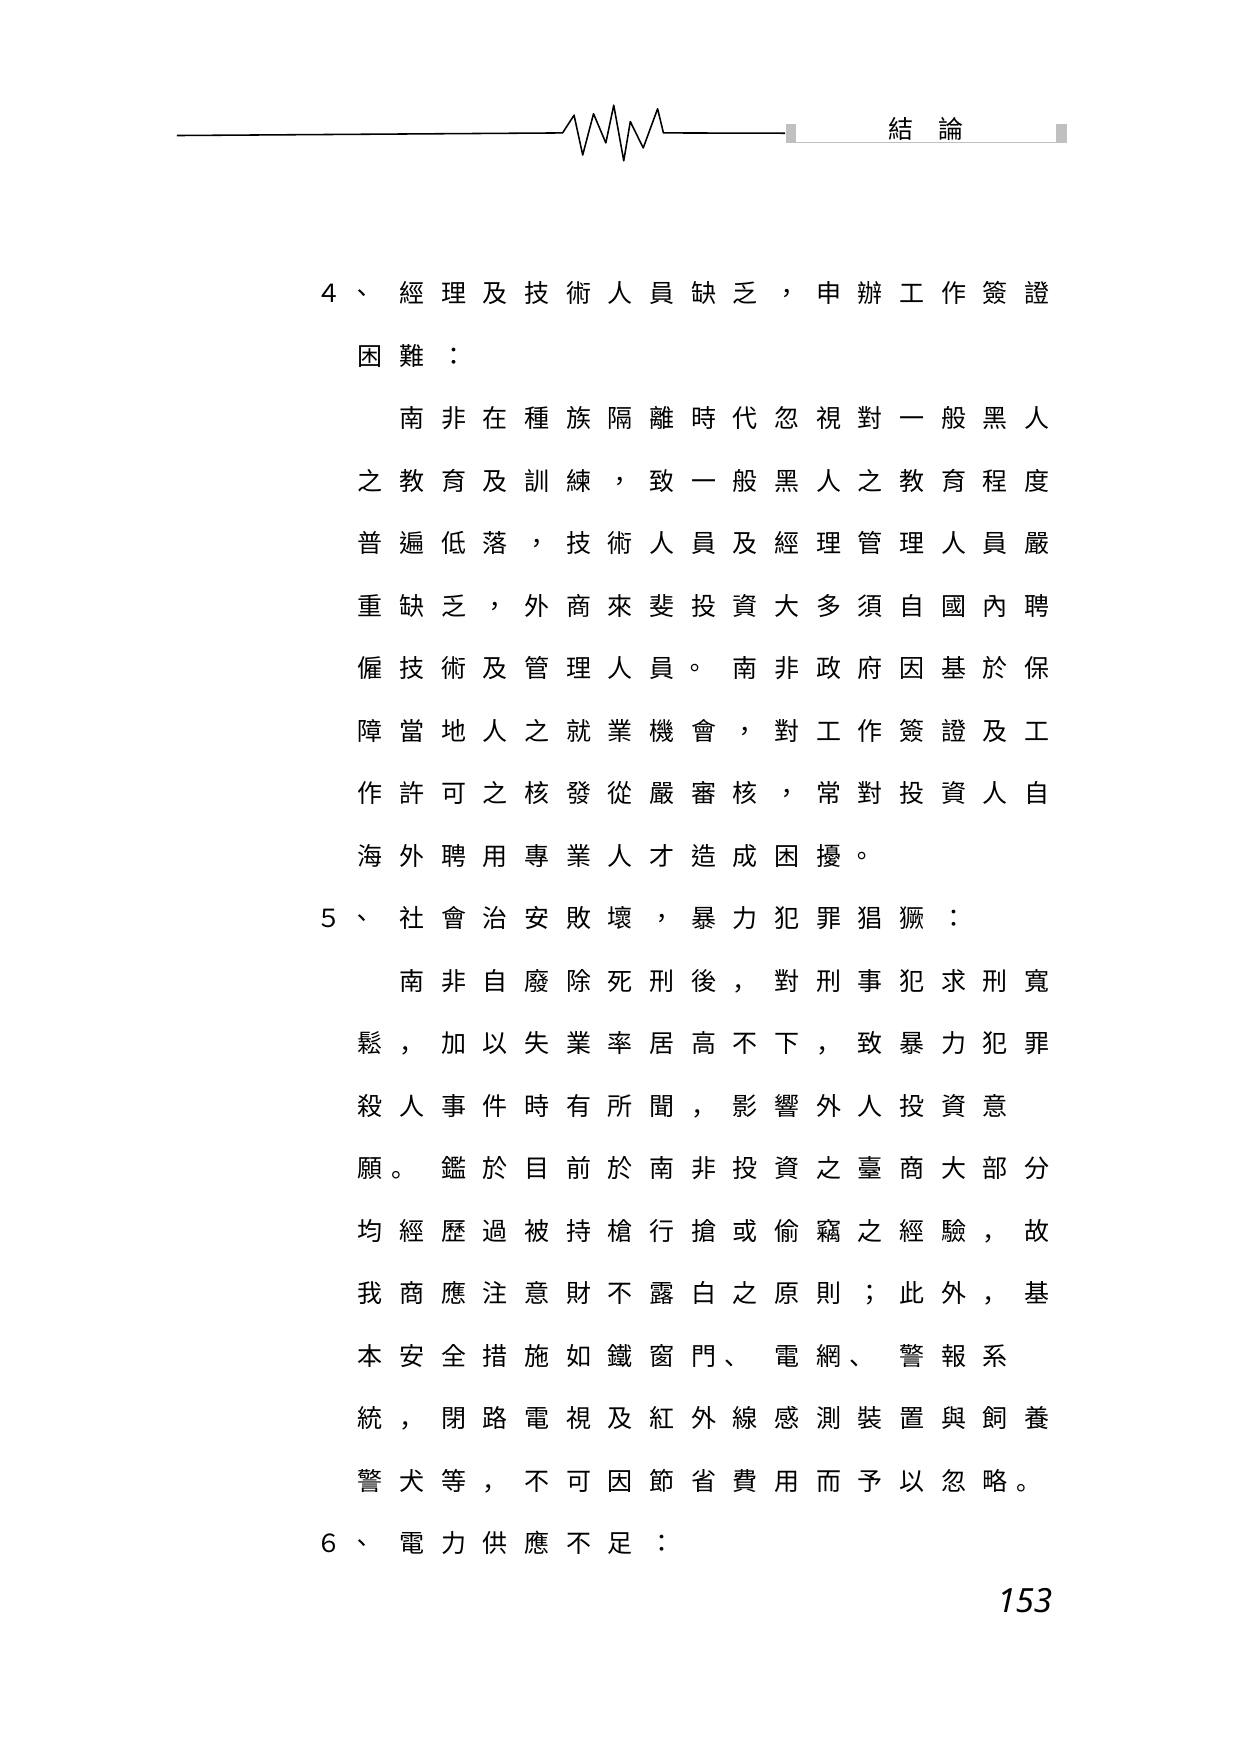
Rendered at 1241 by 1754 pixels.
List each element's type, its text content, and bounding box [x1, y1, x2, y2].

text 南非自廢除死刑後，對刑事犯求刑寬鬆，加以失業率居高不下，致暴力犯罪殺人事件時有所聞，影響外人投資意願。鑑於目前於南非投資之臺商大部分均經歷過被持槍行搶或偷竊之經驗，故我商應注意財不露白之原則；此外，基本安全措施如鐵窗門、電網、警報系統，閉路電視及紅外線感測裝置與飼養警犬等，不可因節省費用而予以忽略。 [330, 938, 1058, 1500]
text ４、經理及技術人員缺乏，申辦工作簽證困難： [281, 250, 1058, 375]
text ６、電力供應不足： [281, 1500, 1058, 1563]
text 南非在種族隔離時代忽視對一般黑人之教育及訓練，致一般黑人之教育程度普遍低落，技術人員及經理管理人員嚴重缺乏，外商來斐投資大多須自國內聘僱技術及管理人員。南非政府因基於保障當地人之就業機會，對工作簽證及工作許可之核發從嚴審核，常對投資人自海外聘用專業人才造成困擾。 [330, 375, 1058, 875]
text ５、社會治安敗壞，暴力犯罪猖獗： [281, 875, 1058, 938]
